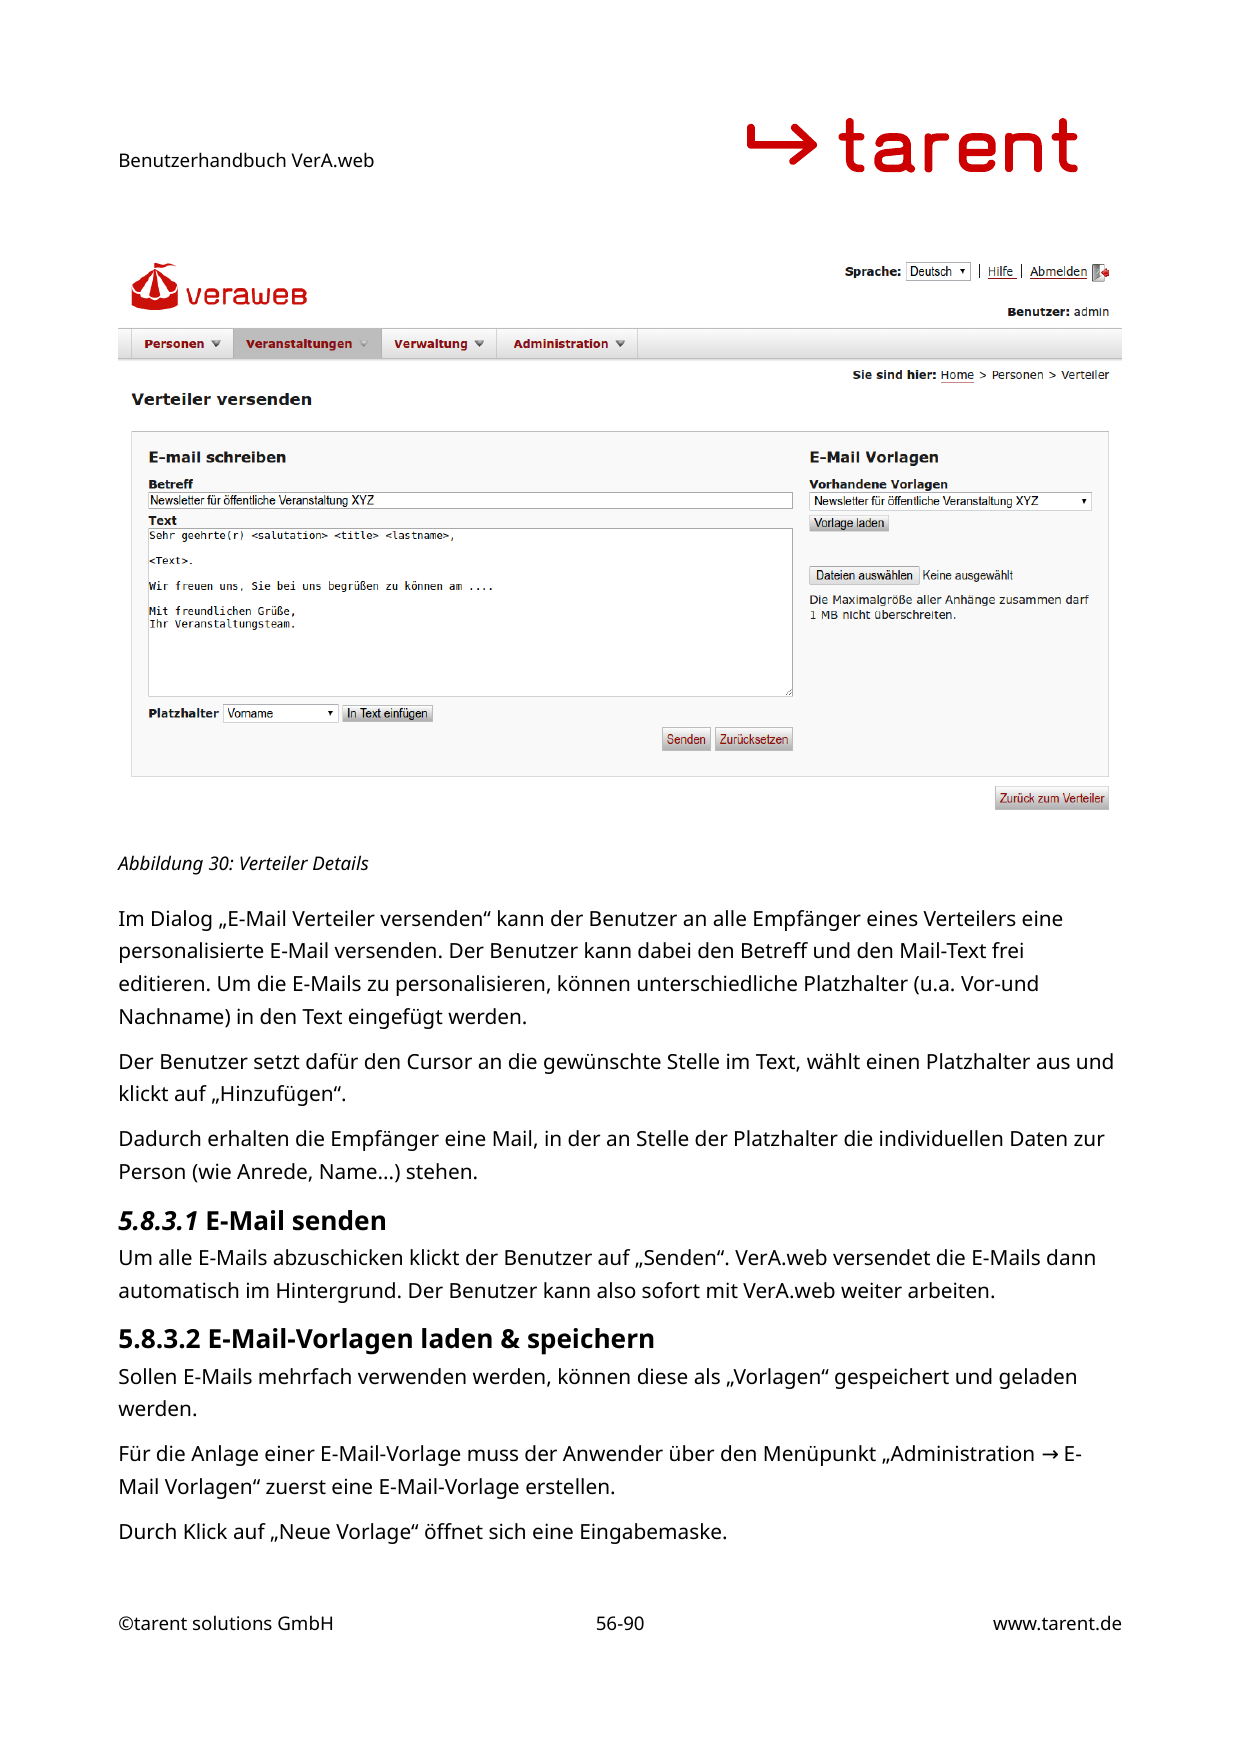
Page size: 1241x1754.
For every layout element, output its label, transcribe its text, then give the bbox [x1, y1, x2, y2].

text Um alle E-Mails abzuschicken klickt der Benutzer auf „Senden“. VerA.web versendet die E-Mails dann automatisch im Hintergrund. Der Benutzer kann also sofort mit VerA.web weiter arbeiten. [118, 1243, 1122, 1304]
text Abbildung 30: Verteiler Details [118, 824, 1122, 876]
subtitle E-Mail senden [118, 1202, 1122, 1238]
text Im Dialog „E-Mail Verteiler versenden“ kann der Benutzer an alle Empfänger eines Verteilers eine personalisierte E-Mail versenden. Der Benutzer kann dabei den Betreff und den Mail-Text frei editieren. Um die E-Mails zu personalisieren, können unterschiedliche Platzhalter (u.a. Vor-und Nachname) in den Text eingefügt werden. [118, 876, 1122, 1030]
subtitle E-Mail-Vorlagen laden & speichern [118, 1321, 1122, 1356]
text [118, 232, 1122, 255]
text Dadurch erhalten die Empfänger eine Mail, in der an Stelle der Platzhalter die individuellen Daten zur Person (wie Anrede, Name...) stehen. [118, 1124, 1122, 1186]
text Der Benutzer setzt dafür den Cursor an die gewünschte Stelle im Text, wählt einen Platzhalter aus und klickt auf „Hinzufügen“. [118, 1047, 1122, 1108]
picture [118, 255, 1122, 824]
text Für die Anlage einer E-Mail-Vorlage muss der Anwender über den Menüpunkt „Administration → E-Mail Vorlagen“ zuerst eine E-Mail-Vorlage erstellen. [118, 1439, 1122, 1500]
text Sollen E-Mails mehrfach verwenden werden, können diese als „Vorlagen“ gespeichert und geladen werden. [118, 1362, 1122, 1423]
text Durch Klick auf „Neue Vorlage“ öffnet sich eine Eingabemaske. [118, 1517, 1122, 1545]
